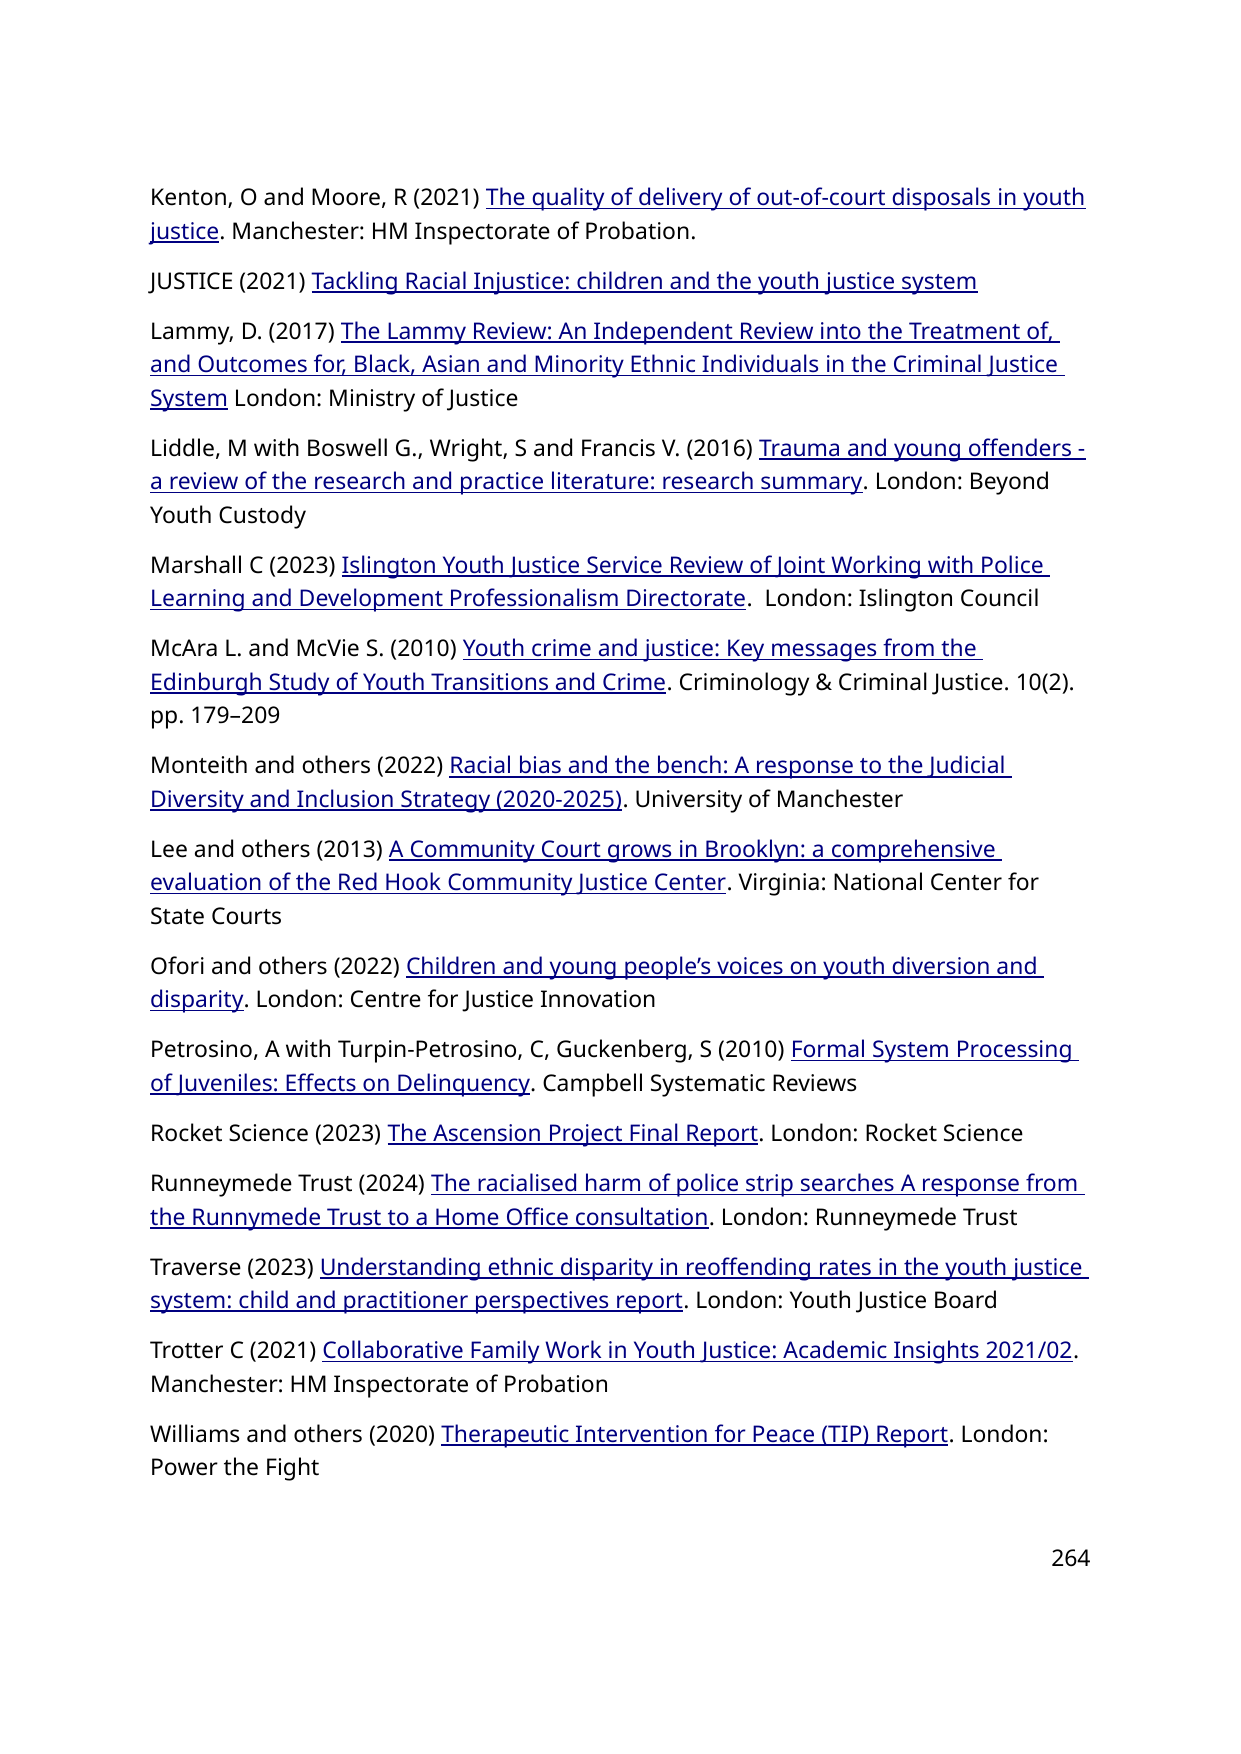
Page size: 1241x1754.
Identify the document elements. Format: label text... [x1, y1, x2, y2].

text Williams and others (2020) Therapeutic Intervention for Peace (TIP) Report. London: Power the Fight [150, 1418, 1090, 1482]
text Petrosino, A with Turpin-Petrosino, C, Guckenberg, S (2010) Formal System Processing of Juveniles: Effects on Delinquency. Campbell Systematic Reviews [150, 1033, 1090, 1098]
text Monteith and others (2022) Racial bias and the bench: A response to the Judicial Diversity and Inclusion Strategy (2020-2025). University of Manchester [150, 749, 1090, 814]
text Trotter C (2021) Collaborative Family Work in Youth Justice: Academic Insights 2021/02. Manchester: HM Inspectorate of Probation [150, 1334, 1090, 1399]
text Kenton, O and Moore, R (2021) The quality of delivery of out-of-court disposals in youth justice. Manchester: HM Inspectorate of Probation. [150, 181, 1090, 246]
text JUSTICE (2021) Tackling Racial Injustice: children and the youth justice system [150, 265, 1090, 296]
text Lammy, D. (2017) The Lammy Review: An Independent Review into the Treatment of, and Outcomes for, Black, Asian and Minority Ethnic Individuals in the Criminal Justice System London: Ministry of Justice [150, 315, 1090, 413]
text Rocket Science (2023) The Ascension Project Final Report. London: Rocket Science [150, 1117, 1090, 1148]
text Ofori and others (2022) Children and young people’s voices on youth diversion and disparity. London: Centre for Justice Innovation [150, 950, 1090, 1014]
text Lee and others (2013) A Community Court grows in Brooklyn: a comprehensive evaluation of the Red Hook Community Justice Center. Virginia: National Center for State Courts [150, 833, 1090, 931]
text McAra L. and McVie S. (2010) Youth crime and justice: Key messages from the Edinburgh Study of Youth Transitions and Crime. Criminology & Criminal Justice. 10(2). pp. 179–209 [150, 632, 1090, 731]
text Marshall C (2023) Islington Youth Justice Service Review of Joint Working with Police Learning and Development Professionalism Directorate. London: Islington Council [150, 549, 1090, 613]
text Traverse (2023) Understanding ethnic disparity in reoffending rates in the youth justice system: child and practitioner perspectives report. London: Youth Justice Board [150, 1251, 1090, 1315]
text Runneymede Trust (2024) The racialised harm of police strip searches A response from the Runnymede Trust to a Home Office consultation. London: Runneymede Trust [150, 1167, 1090, 1232]
text Liddle, M with Boswell G., Wright, S and Francis V. (2016) Trauma and young offenders -a review of the research and practice literature: research summary. London: Beyond Youth Custody [150, 432, 1090, 530]
